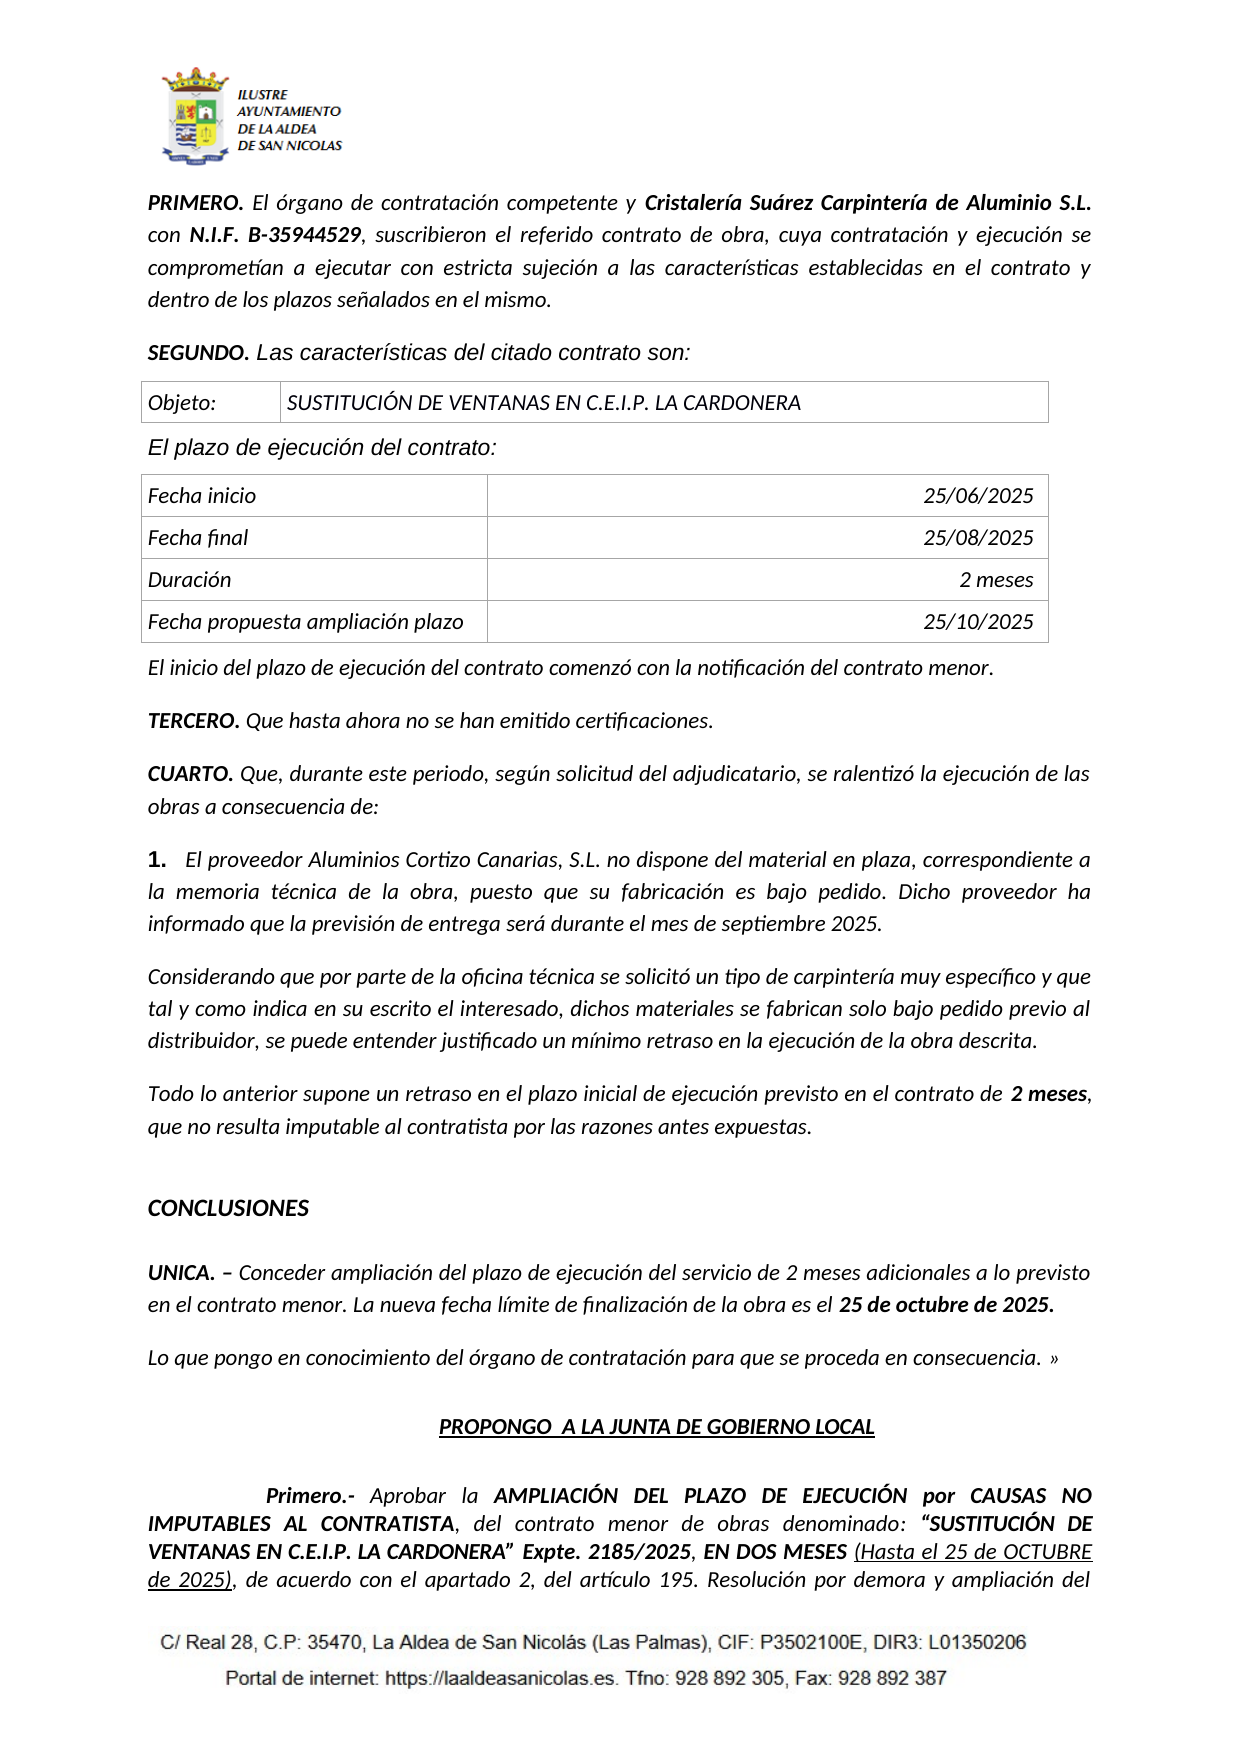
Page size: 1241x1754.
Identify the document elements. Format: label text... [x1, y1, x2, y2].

text Todo lo anterior supone un retraso en el plazo inicial de ejecución previsto en el contrato de 2 meses, que no resulta imputable al contratista por las razones antes expuestas. [148, 1079, 1093, 1140]
table_cell 25/08/2025 [488, 517, 1048, 558]
text CUARTO. Que, durante este periodo, según solicitud del adjudicatario, se ralentizó la ejecución de las obras a consecuencia de: [148, 759, 1093, 820]
picture [148, 1626, 1034, 1694]
text PROPONGO A LA JUNTA DE GOBIERNO LOCAL [148, 1412, 1093, 1440]
text SEGUNDO. Las características del citado contrato son: [148, 338, 1093, 366]
table_cell Fecha propuesta ampliación plazo [142, 601, 487, 642]
picture [148, 59, 358, 173]
text PRIMERO. El órgano de contratación competente y Cristalería Suárez Carpintería de Aluminio S.L. con N.I.F. B-35944529, suscribieron el referido contrato de obra, cuya contratación y ejecución se comprometían a ejecutar con estricta sujeción a las características establecidas en el contrato y dentro de los plazos señalados en el mismo. [148, 188, 1093, 313]
text Lo que pongo en conocimiento del órgano de contratación para que se proceda en consecuencia. » [148, 1343, 1093, 1371]
text TERCERO. Que hasta ahora no se han emitido certificaciones. [148, 707, 1093, 734]
text Considerando que por parte de la oficina técnica se solicitó un tipo de carpintería muy específico y que tal y como indica en su escrito el interesado, dichos materiales se fabrican solo bajo pedido previo al distribuidor, se puede entender justificado un mínimo retraso en la ejecución de la obra descrita. [148, 962, 1093, 1054]
table_header Fecha inicio [142, 475, 487, 516]
text Primero.- Aprobar la AMPLIACIÓN DEL PLAZO DE EJECUCIÓN por CAUSAS NO IMPUTABLES AL CONTRATISTA, del contrato menor de obras denominado: “SUSTITUCIÓN DE VENTANAS EN C.E.I.P. LA CARDONERA” Expte. 2185/2025, EN dos meses (Hasta el 25 de OCTUBRE de 2025), de acuerdo con el apartado 2, del artículo 195. Resolución por demora y ampliación del [148, 1481, 1093, 1593]
table_header 25/06/2025 [488, 475, 1048, 516]
table_header Objeto: [142, 382, 280, 422]
table_header SUSTITUCIÓN DE VENTANAS EN C.E.I.P. LA CARDONERA [281, 382, 1048, 422]
table_cell 25/10/2025 [488, 601, 1048, 642]
text UNICA. – Conceder ampliación del plazo de ejecución del servicio de 2 meses adicionales a lo previsto en el contrato menor. La nueva fecha límite de finalización de la obra es el 25 de octubre de 2025. [148, 1258, 1093, 1318]
text El plazo de ejecución del contrato: [148, 434, 1093, 460]
table_cell 2 meses [488, 559, 1048, 600]
table_cell Fecha final [142, 517, 487, 558]
subtitle CONCLUSIONES [148, 1192, 1093, 1222]
list El proveedor Aluminios Cortizo Canarias, S.L. no dispone del material en plaza, correspondiente a la memoria técnica de la obra, puesto que su fabricación es bajo pedido. Dicho proveedor ha informado que la previsión de entrega será durante el mes de septiembre 2025. [148, 845, 1093, 937]
table_cell Duración [142, 559, 487, 600]
text El inicio del plazo de ejecución del contrato comenzó con la notificación del contrato menor. [148, 653, 1093, 682]
